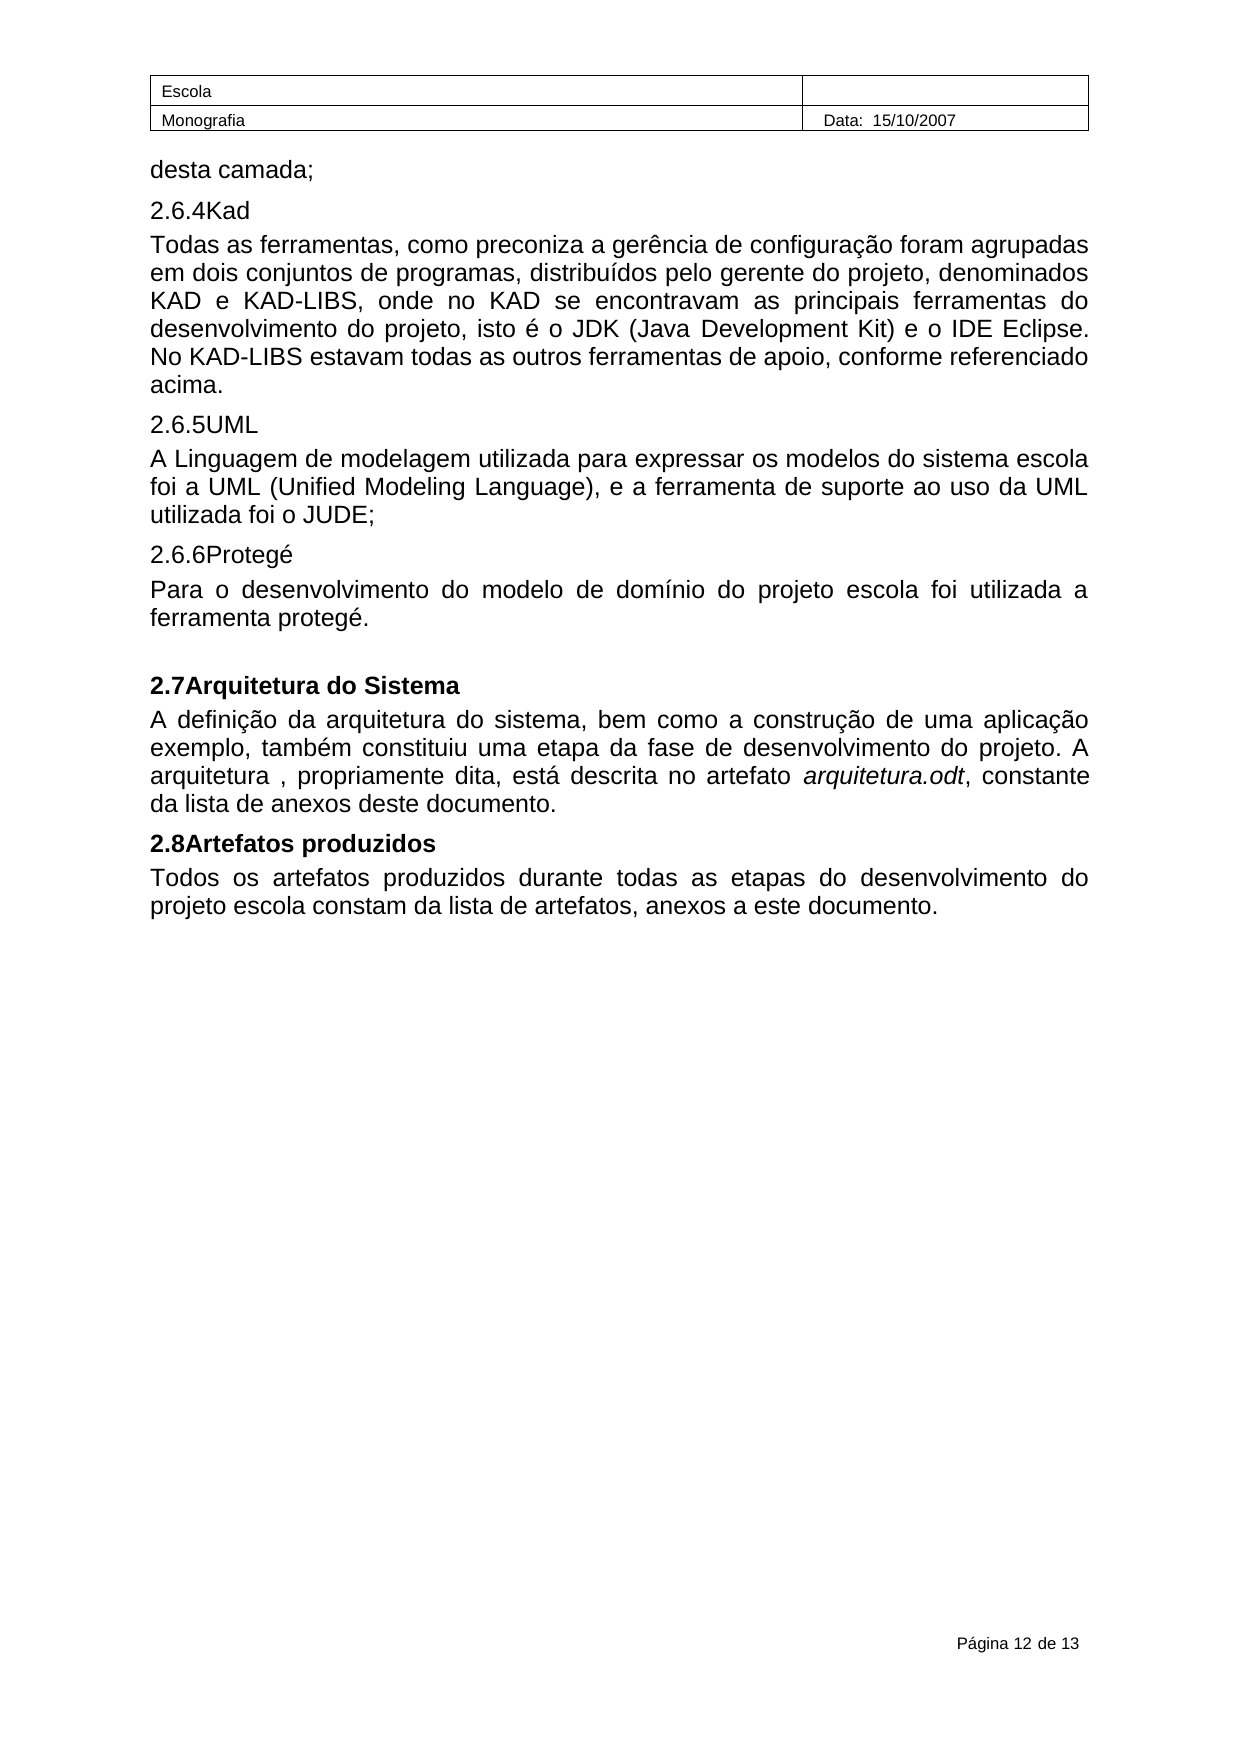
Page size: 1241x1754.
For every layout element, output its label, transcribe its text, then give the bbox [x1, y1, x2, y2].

text A definição da arquitetura do sistema, bem como a construção de uma aplicação exemplo, também constituiu uma etapa da fase de desenvolvimento do projeto. A arquitetura , propriamente dita, está descrita no artefato arquitetura.odt, constante da lista de anexos deste documento. [150, 706, 1090, 817]
subtitle Kad [150, 197, 1090, 224]
text Todos os artefatos produzidos durante todas as etapas do desenvolvimento do projeto escola constam da lista de artefatos, anexos a este documento. [150, 864, 1090, 920]
subtitle Arquitetura do Sistema [150, 672, 1090, 699]
subtitle Artefatos produzidos [150, 830, 1090, 858]
text A Linguagem de modelagem utilizada para expressar os modelos do sistema escola foi a UML (Unified Modeling Language), e a ferramenta de suporte ao uso da UML utilizada foi o JUDE; [150, 445, 1090, 529]
subtitle UML [150, 411, 1090, 439]
text Para o desenvolvimento do modelo de domínio do projeto escola foi utilizada a ferramenta protegé. [150, 575, 1090, 631]
text Todas as ferramentas, como preconiza a gerência de configuração foram agrupadas em dois conjuntos de programas, distribuídos pelo gerente do projeto, denominados KAD e KAD-LIBS, onde no KAD se encontravam as principais ferramentas do desenvolvimento do projeto, isto é o JDK (Java Development Kit) e o IDE Eclipse. No KAD-LIBS estavam todas as outros ferramentas de apoio, conforme referenciado acima. [150, 231, 1090, 398]
subtitle Protegé [150, 541, 1090, 569]
text desta camada; [150, 156, 1090, 184]
